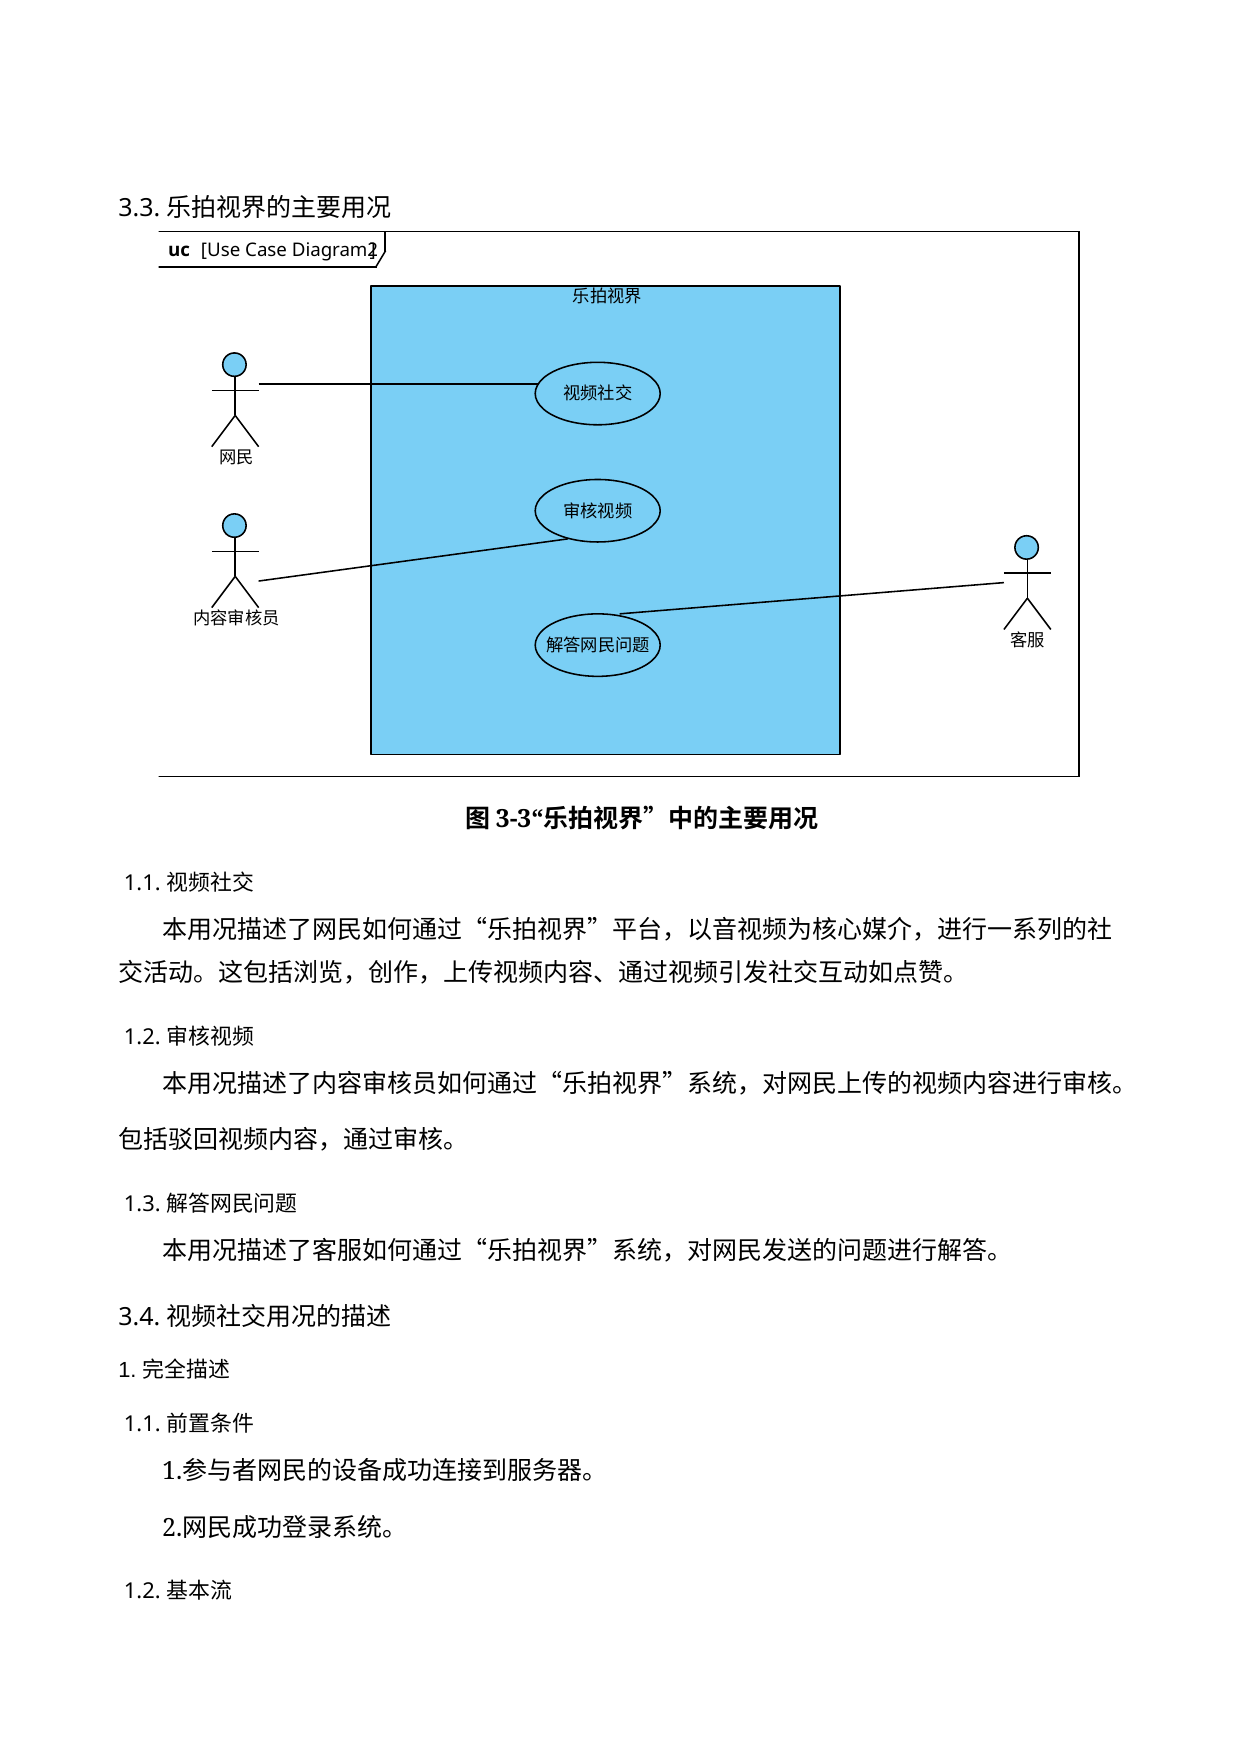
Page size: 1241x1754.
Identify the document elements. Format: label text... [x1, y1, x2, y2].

subtitle 视频社交用况的描述 [118, 1297, 1122, 1333]
subtitle 前置条件 [118, 1406, 1122, 1438]
subtitle 基本流 [118, 1573, 1122, 1605]
text 本用况描述了内容审核员如何通过“乐拍视界”系统，对网民上传的视频内容进行审核。 [118, 1064, 1122, 1100]
text 图3-3“乐拍视界”中的主要用况 [118, 237, 1122, 835]
subtitle 审核视频 [118, 1019, 1122, 1051]
text 本用况描述了客服如何通过“乐拍视界”系统，对网民发送的问题进行解答。 [118, 1231, 1122, 1267]
text 1.参与者网民的设备成功连接到服务器。 [118, 1451, 1122, 1487]
text 本用况描述了网民如何通过“乐拍视界”平台，以音视频为核心媒介，进行一系列的社交活动。这包括浏览，创作，上传视频内容、通过视频引发社交互动如点赞。 [118, 909, 1122, 989]
text 2.网民成功登录系统。 [118, 1507, 1122, 1543]
subtitle 乐拍视界的主要用况 [118, 188, 1122, 224]
subtitle 解答网民问题 [118, 1186, 1122, 1218]
text 包括驳回视频内容，通过审核。 [118, 1120, 1122, 1156]
subtitle 完全描述 [118, 1352, 1122, 1384]
subtitle 视频社交 [118, 865, 1122, 897]
